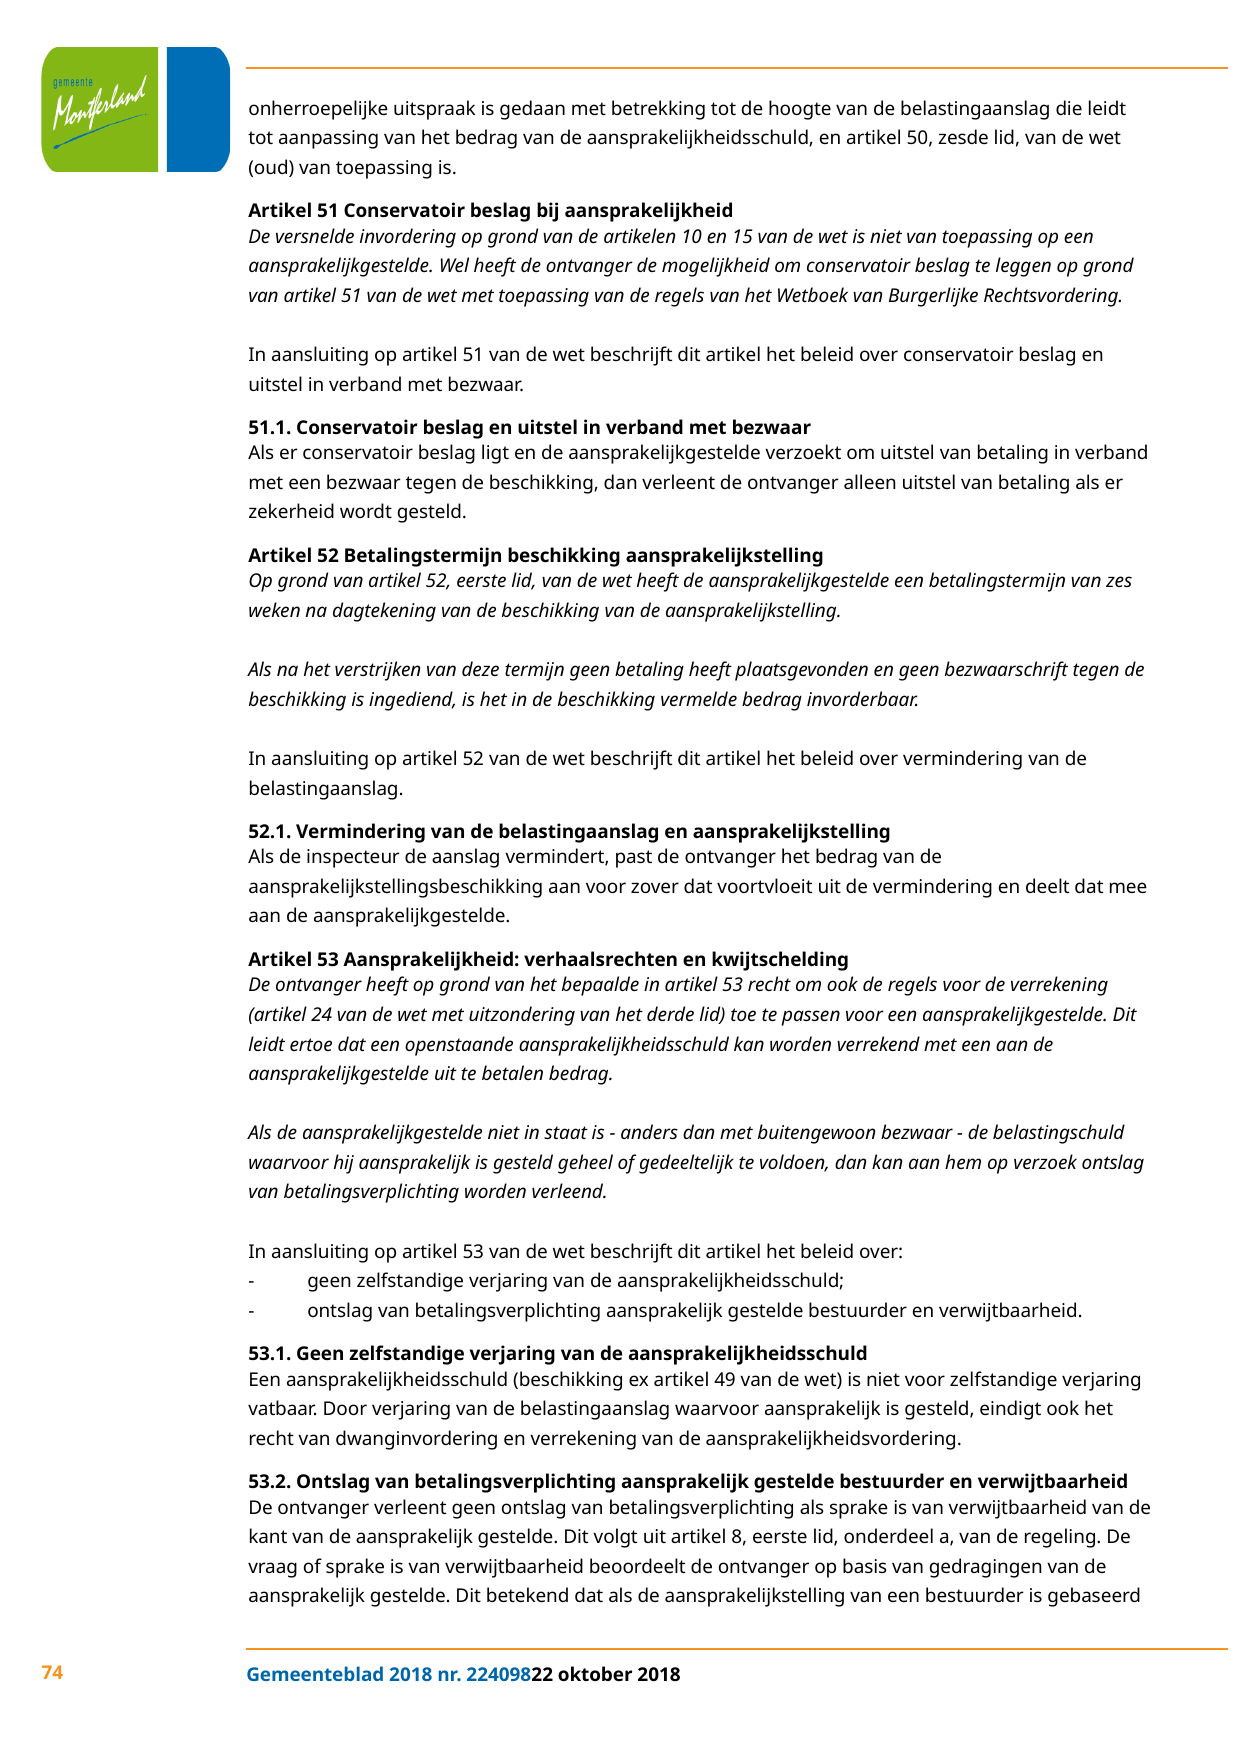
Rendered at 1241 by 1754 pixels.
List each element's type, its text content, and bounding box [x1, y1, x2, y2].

list ontslag van betalingsverplichting aansprakelijk gestelde bestuurder en verwijtbaarheid. [248, 1297, 1152, 1323]
text Als de inspecteur de aanslag vermindert, past de ontvanger het bedrag van de aansprakelijkstellingsbeschikking aan voor zover dat voortvloeit uit de vermindering en deelt dat mee aan de aansprakelijkgestelde. [248, 843, 1152, 928]
text Als de aansprakelijkgestelde niet in staat is - anders dan met buitengewoon bezwaar - de belastingschuld waarvoor hij aansprakelijk is gesteld geheel of gedeeltelijk te voldoen, dan kan aan hem op verzoek ontslag van betalingsverplichting worden verleend. [248, 1119, 1152, 1204]
text Als er conservatoir beslag ligt en de aansprakelijkgestelde verzoekt om uitstel van betaling in verband met een bezwaar tegen de beschikking, dan verleent de ontvanger alleen uitstel van betaling als er zekerheid wordt gesteld. [248, 439, 1152, 524]
text onherroepelijke uitspraak is gedaan met betrekking tot de hoogte van de belastingaanslag die leidt tot aanpassing van het bedrag van de aansprakelijkheidsschuld, en artikel 50, zesde lid, van de wet (oud) van toepassing is. [248, 95, 1152, 180]
text Een aansprakelijkheidsschuld (beschikking ex artikel 49 van de wet) is niet voor zelfstandige verjaring vatbaar. Door verjaring van de belastingaanslag waarvoor aansprakelijk is gesteld, eindigt ook het recht van dwanginvordering en verrekening van de aansprakelijkheidsvordering. [248, 1366, 1152, 1451]
text De versnelde invordering op grond van de artikelen 10 en 15 van de wet is niet van toepassing op een aansprakelijkgestelde. Wel heeft de ontvanger de mogelijkheid om conservatoir beslag te leggen op grond van artikel 51 van de wet met toepassing van de regels van het Wetboek van Burgerlijke Rechtsvordering. [248, 223, 1152, 308]
text Op grond van artikel 52, eerste lid, van de wet heeft de aansprakelijkgestelde een betalingstermijn van zes weken na dagtekening van de beschikking van de aansprakelijkstelling. [248, 568, 1152, 623]
text Artikel 51 Conservatoir beslag bij aansprakelijkheid [248, 197, 1152, 223]
text 52.1. Vermindering van de belastingaanslag en aansprakelijkstelling [248, 818, 1152, 843]
text In aansluiting op artikel 53 van de wet beschrijft dit artikel het beleid over: [248, 1238, 1152, 1263]
text De ontvanger verleent geen ontslag van betalingsverplichting als sprake is van verwijtbaarheid van de kant van de aansprakelijk gestelde. Dit volgt uit artikel 8, eerste lid, onderdeel a, van de regeling. De vraag of sprake is van verwijtbaarheid beoordeelt de ontvanger op basis van gedragingen van de aansprakelijk gestelde. Dit betekend dat als de aansprakelijkstelling van een bestuurder is gebaseerd [248, 1494, 1152, 1608]
text 53.2. Ontslag van betalingsverplichting aansprakelijk gestelde bestuurder en verwijtbaarheid [248, 1468, 1152, 1494]
text Artikel 53 Aansprakelijkheid: verhaalsrechten en kwijtschelding [248, 946, 1152, 972]
picture [41, 47, 231, 172]
text 51.1. Conservatoir beslag en uitstel in verband met bezwaar [248, 414, 1152, 439]
text Als na het verstrijken van deze termijn geen betaling heeft plaatsgevonden en geen bezwaarschrift tegen de beschikking is ingediend, is het in de beschikking vermelde bedrag invorderbaar. [248, 656, 1152, 712]
text Artikel 52 Betalingstermijn beschikking aansprakelijkstelling [248, 542, 1152, 568]
text 53.1. Geen zelfstandige verjaring van de aansprakelijkheidsschuld [248, 1340, 1152, 1366]
text De ontvanger heeft op grond van het bepaalde in artikel 53 recht om ook de regels voor de verrekening (artikel 24 van de wet met uitzondering van het derde lid) toe te passen voor een aansprakelijkgestelde. Dit leidt ertoe dat een openstaande aansprakelijkheidsschuld kan worden verrekend met een aan de aansprakelijkgestelde uit te betalen bedrag. [248, 972, 1152, 1086]
list geen zelfstandige verjaring van de aansprakelijkheidsschuld; [248, 1267, 1152, 1293]
text In aansluiting op artikel 52 van de wet beschrijft dit artikel het beleid over vermindering van de belastingaanslag. [248, 745, 1152, 800]
text In aansluiting op artikel 51 van de wet beschrijft dit artikel het beleid over conservatoir beslag en uitstel in verband met bezwaar. [248, 341, 1152, 396]
